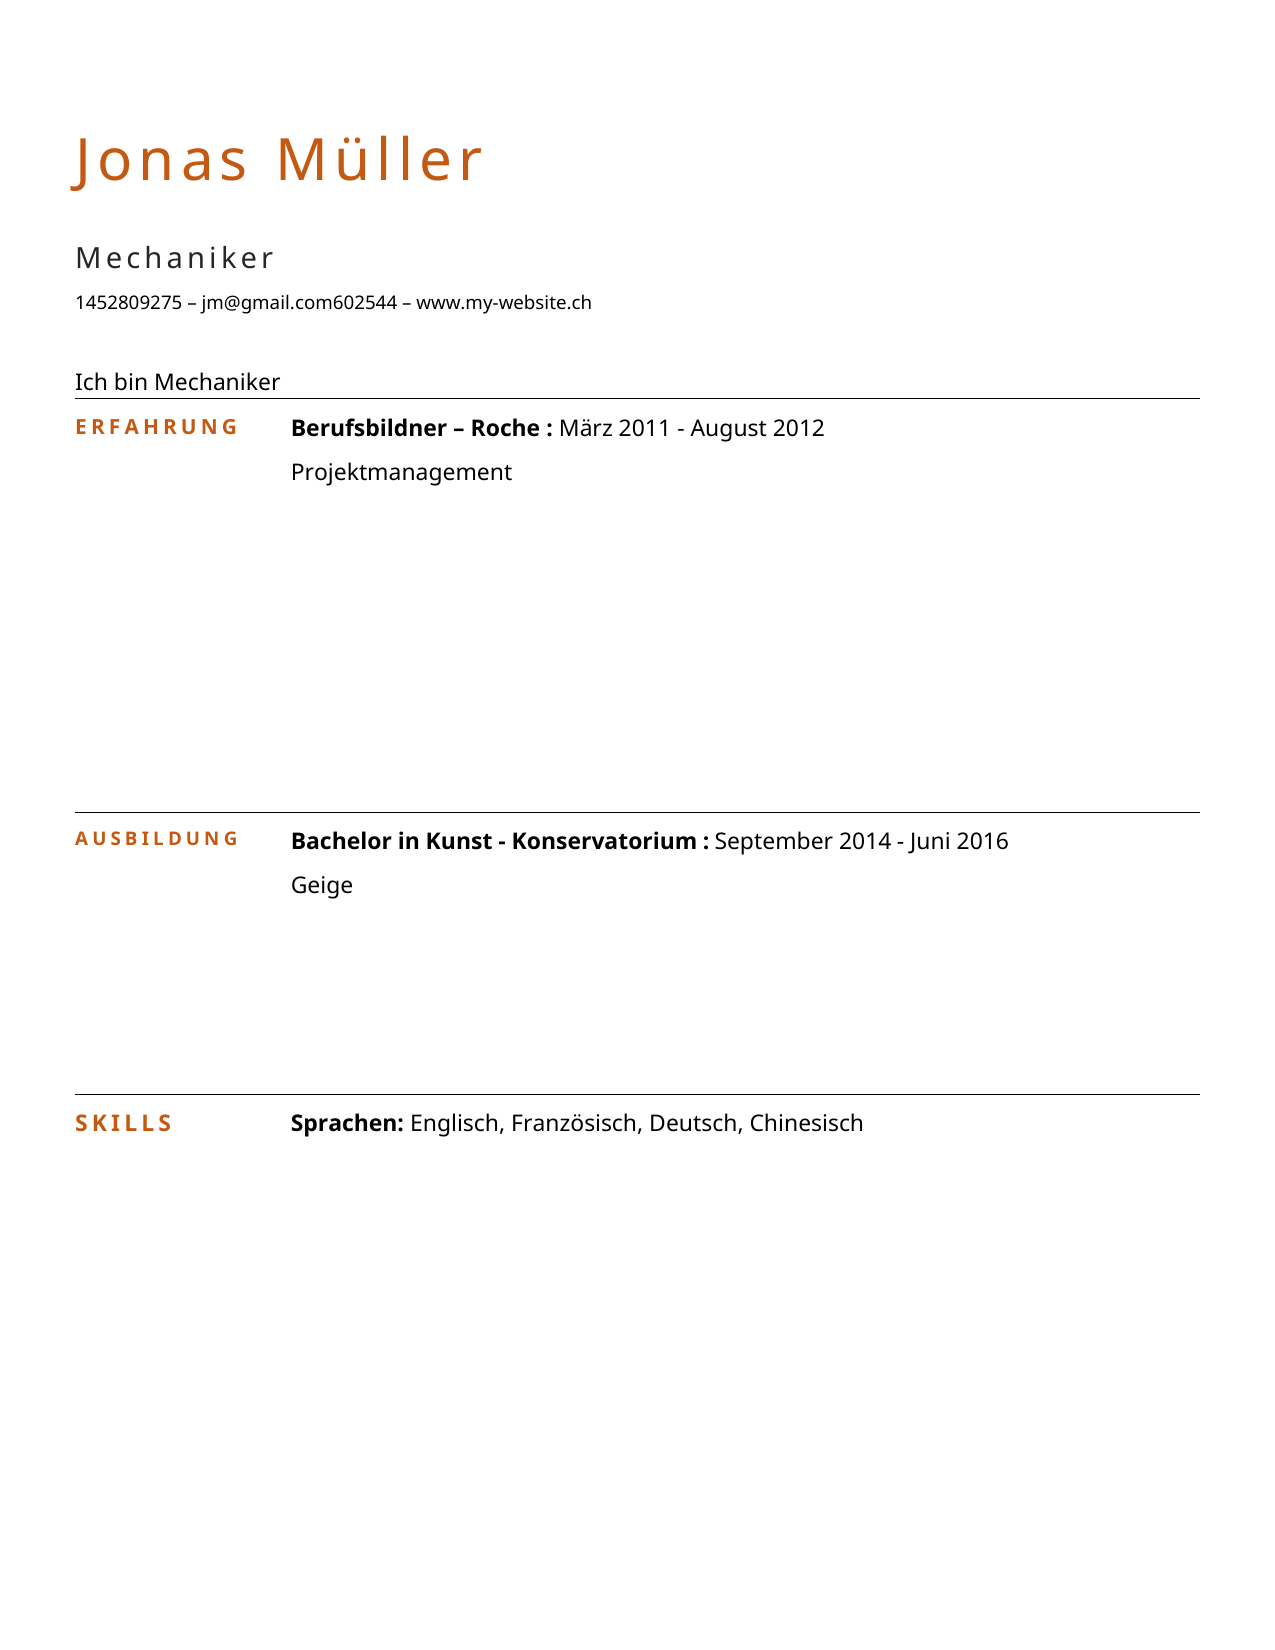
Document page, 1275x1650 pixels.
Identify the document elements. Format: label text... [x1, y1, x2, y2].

table_cell Sprachen: Englisch, Französisch, Deutsch, Chinesisch [291, 1095, 1200, 1289]
table_cell [263, 813, 291, 1063]
table_cell [75, 1064, 262, 1093]
table_cell Skills [75, 1095, 262, 1289]
table_cell [291, 1289, 1200, 1319]
table_cell Erfahrung [75, 399, 262, 782]
table_cell [263, 782, 291, 812]
table_cell [263, 1095, 291, 1289]
table_cell [263, 1289, 291, 1319]
table_cell [263, 399, 291, 782]
table_cell [263, 1064, 291, 1093]
table_cell [291, 782, 1200, 812]
table_cell [75, 1289, 262, 1319]
table_cell [291, 1064, 1200, 1093]
table_header Jonas Müller Mechaniker 1452809275 – jm@gmail.com602544 – www.my-website.ch Ich bin Mechaniker [75, 118, 1200, 398]
table_cell [75, 782, 262, 812]
table_cell Berufsbildner – Roche : März 2011 - August 2012 Projektmanagement [291, 399, 1200, 782]
table_cell Bachelor in Kunst - Konservatorium : September 2014 - Juni 2016 Geige [291, 813, 1200, 1063]
table_cell Ausbildung [75, 813, 262, 1063]
